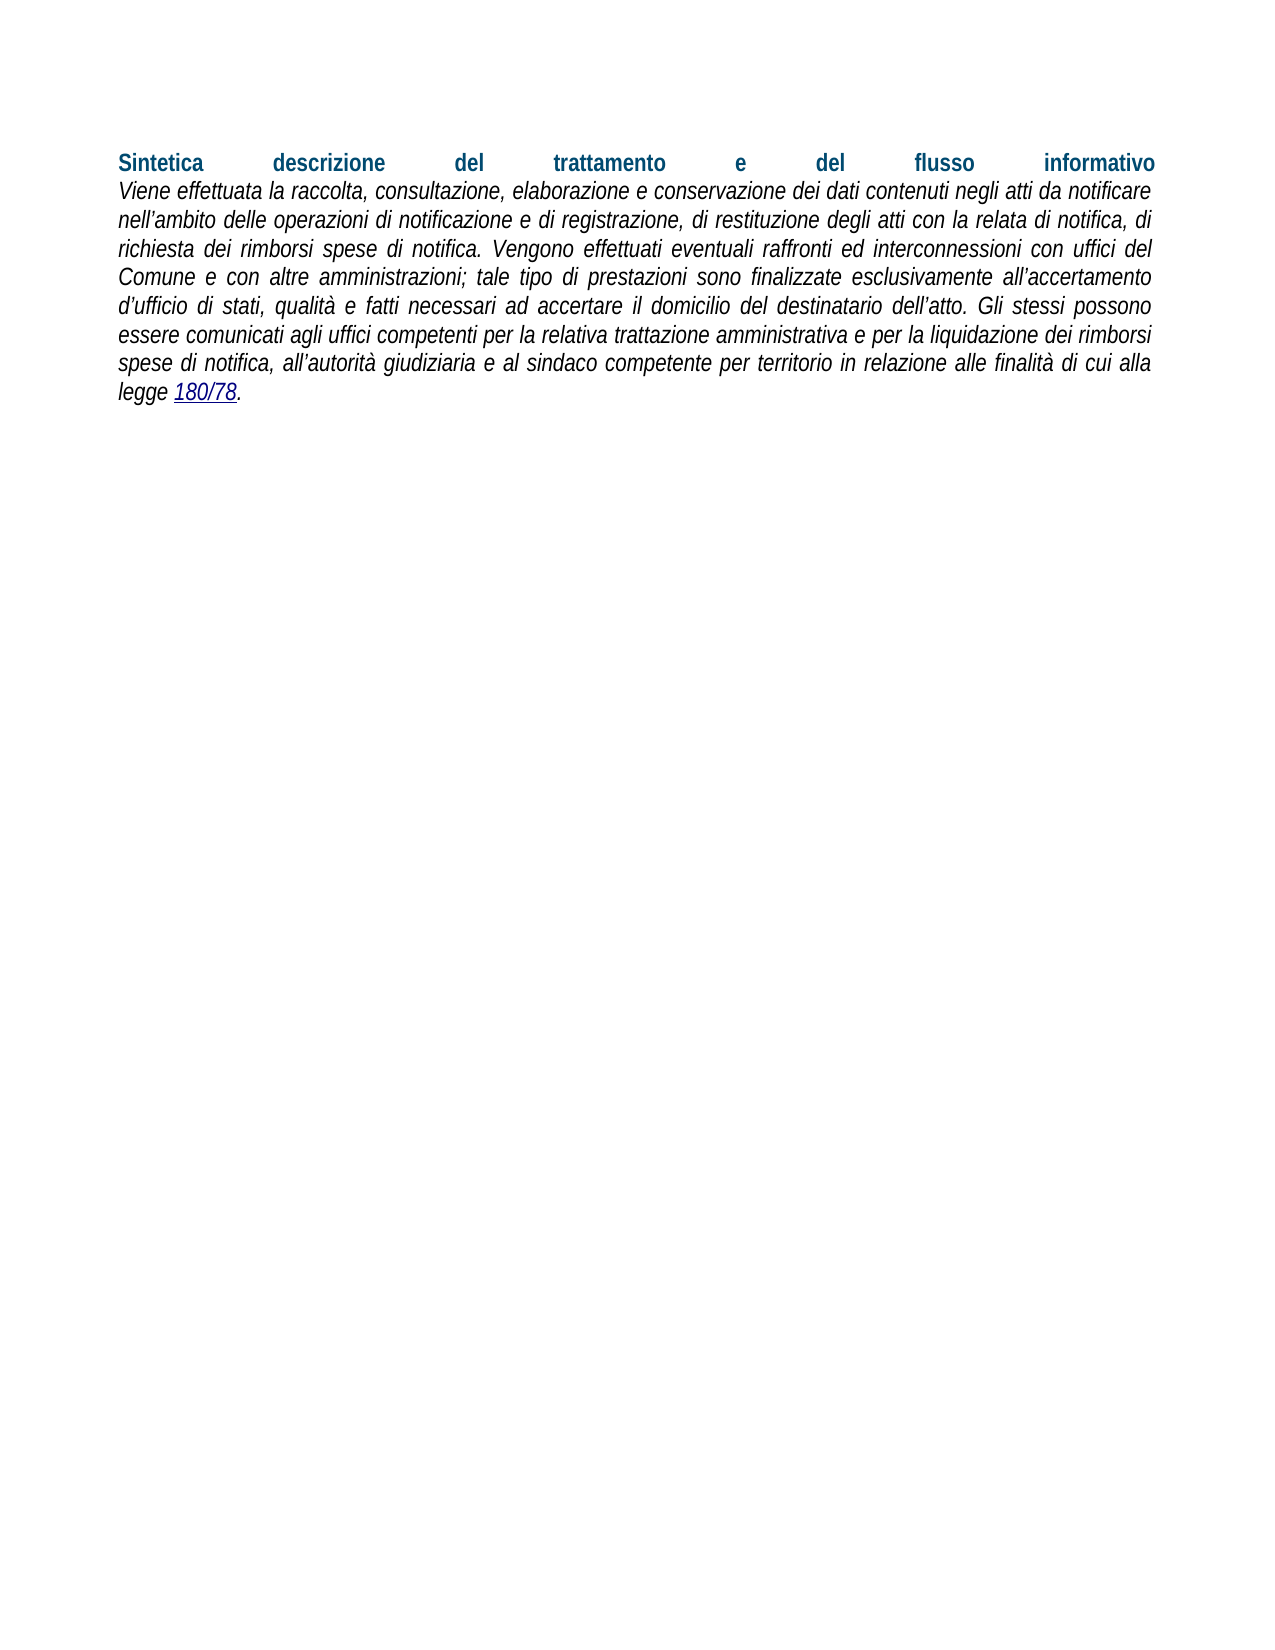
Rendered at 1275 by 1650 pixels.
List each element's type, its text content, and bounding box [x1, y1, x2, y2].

text Sintetica descrizione del trattamento e del flusso informativo Viene effettuata la raccolta, consultazione, elaborazione e conservazione dei dati contenuti negli atti da notificare nell’ambito delle operazioni di notificazione e di registrazione, di restituzione degli atti con la relata di notifica, di richiesta dei rimborsi spese di notifica. Vengono effettuati eventuali raffronti ed interconnessioni con uffici del Comune e con altre amministrazioni; tale tipo di prestazioni sono finalizzate esclusivamente all’accertamento d’ufficio di stati, qualità e fatti necessari ad accertare il domicilio del destinatario dell’atto. Gli stessi possono essere comunicati agli uffici competenti per la relativa trattazione amministrativa e per la liquidazione dei rimborsi spese di notifica, all’autorità giudiziaria e al sindaco competente per territorio in relazione alle finalità di cui alla legge 180/78. [118, 148, 1157, 406]
